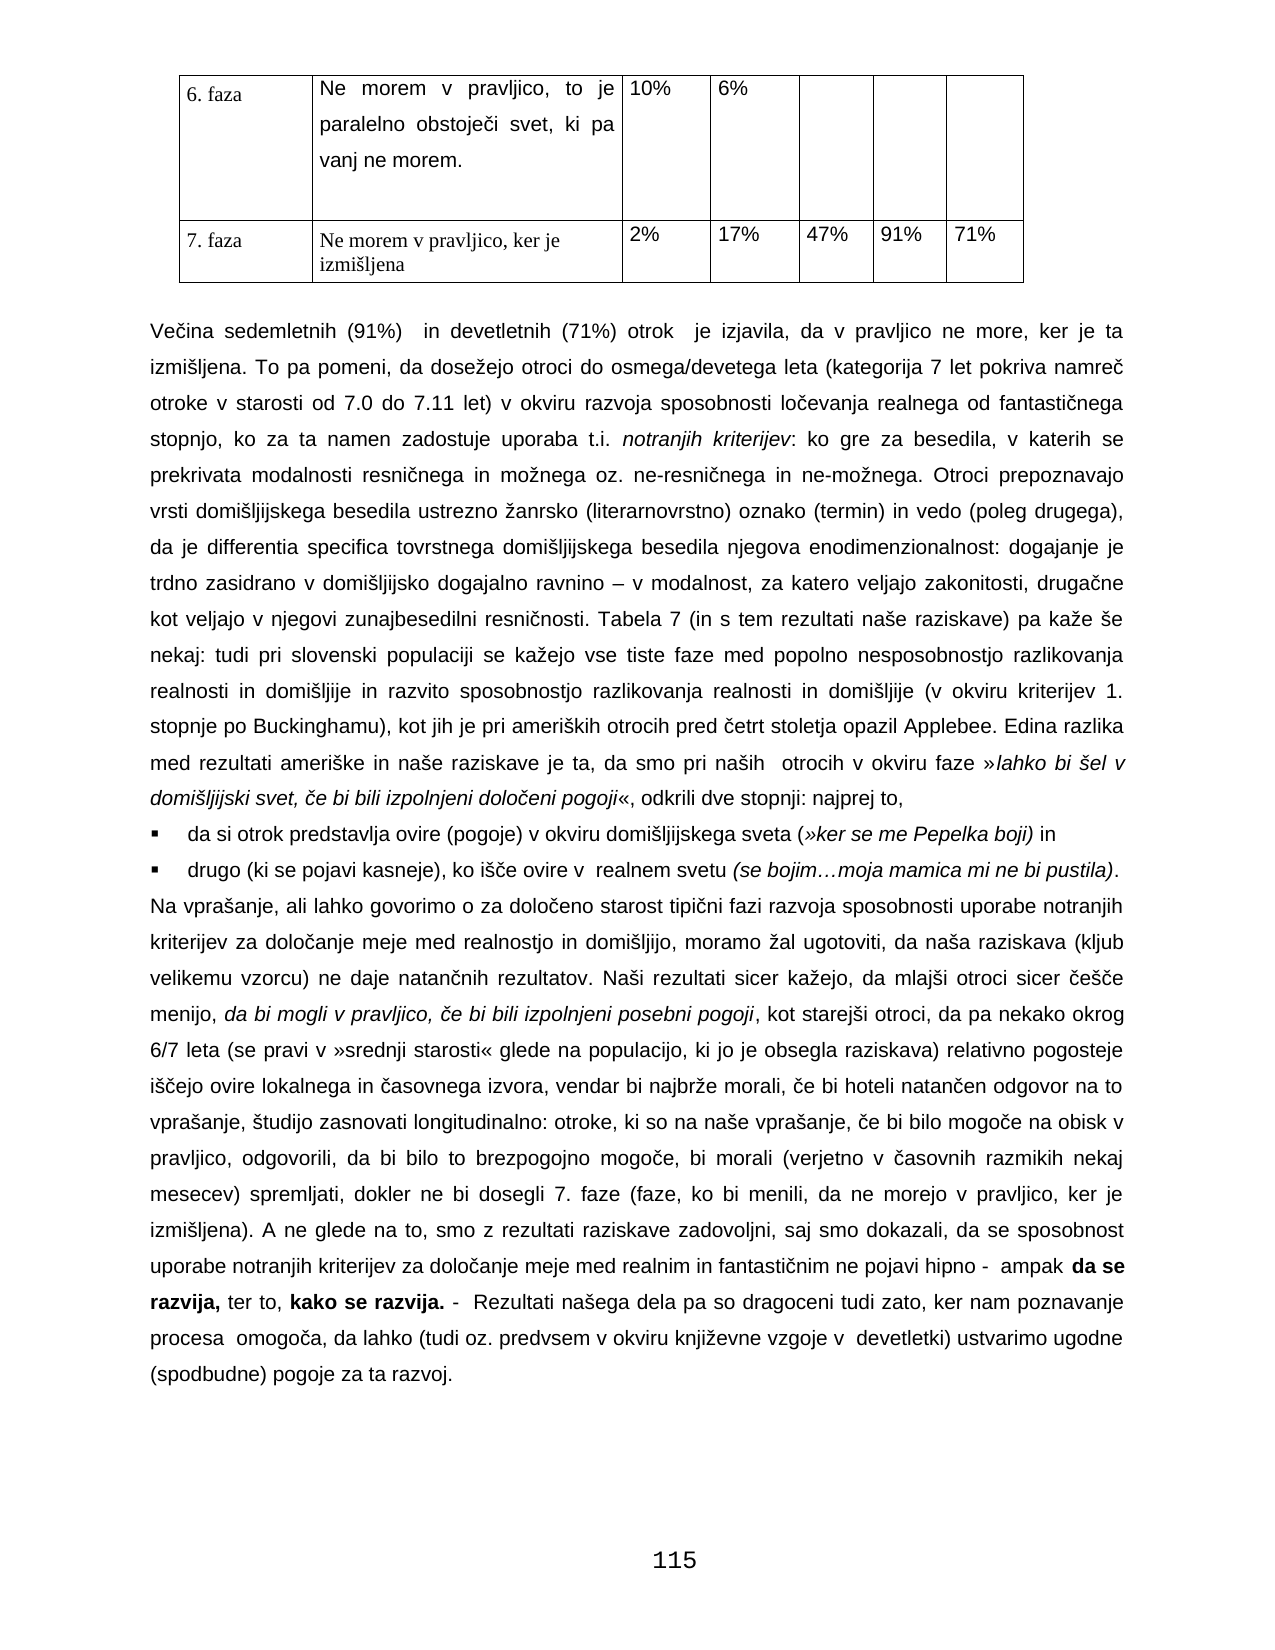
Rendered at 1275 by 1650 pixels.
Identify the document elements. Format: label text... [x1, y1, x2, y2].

table_cell 91% [874, 221, 946, 282]
table_cell [800, 76, 873, 220]
table_cell [874, 76, 946, 220]
table_cell 6. faza [180, 76, 312, 220]
list drugo (ki se pojavi kasneje), ko išče ovire v realnem svetu (se bojim…moja mamica mi ne bi pustila). [150, 858, 1125, 882]
table_cell Ne morem v pravljico, to je paralelno obstoječi svet, ki pa vanj ne morem. [313, 76, 622, 220]
table_cell 2% [623, 221, 710, 282]
table_cell 7. faza [180, 221, 312, 282]
table_cell [947, 76, 1023, 220]
table_cell 71% [947, 221, 1023, 282]
table_cell 47% [800, 221, 873, 282]
text Na vprašanje, ali lahko govorimo o za določeno starost tipični fazi razvoja sposobnosti uporabe notranjih kriterijev za določanje meje med realnostjo in domišljijo, moramo žal ugotoviti, da naša raziskava (kljub velikemu vzorcu) ne daje natančnih rezultatov. Naši rezultati sicer kažejo, da mlajši otroci sicer češče menijo, da bi mogli v pravljico, če bi bili izpolnjeni posebni pogoji, kot starejši otroci, da pa nekako okrog 6/7 leta (se pravi v »srednji starosti« glede na populacijo, ki jo je obsegla raziskava) relativno pogosteje iščejo ovire lokalnega in časovnega izvora, vendar bi najbrže morali, če bi hoteli natančen odgovor na to vprašanje, študijo zasnovati longitudinalno: otroke, ki so na naše vprašanje, če bi bilo mogoče na obisk v pravljico, odgovorili, da bi bilo to brezpogojno mogoče, bi morali (verjetno v časovnih razmikih nekaj mesecev) spremljati, dokler ne bi dosegli 7. faze (faze, ko bi menili, da ne morejo v pravljico, ker je izmišljena). A ne glede na to, smo z rezultati raziskave zadovoljni, saj smo dokazali, da se sposobnost uporabe notranjih kriterijev za določanje meje med realnim in fantastičnim ne pojavi hipno - ampak da se razvija, ter to, kako se razvija. - Rezultati našega dela pa so dragoceni tudi zato, ker nam poznavanje procesa omogoča, da lahko (tudi oz. predvsem v okviru književne vzgoje v devetletki) ustvarimo ugodne (spodbudne) pogoje za ta razvoj. [150, 894, 1125, 1385]
list da si otrok predstavlja ovire (pogoje) v okviru domišljijskega sveta (»ker se me Pepelka boji) in [150, 822, 1125, 846]
table_cell 17% [711, 221, 799, 282]
table_cell 10% [623, 76, 710, 220]
text Večina sedemletnih (91%) in devetletnih (71%) otrok je izjavila, da v pravljico ne more, ker je ta izmišljena. To pa pomeni, da dosežejo otroci do osmega/devetega leta (kategorija 7 let pokriva namreč otroke v starosti od 7.0 do 7.11 let) v okviru razvoja sposobnosti ločevanja realnega od fantastičnega stopnjo, ko za ta namen zadostuje uporaba t.i. notranjih kriterijev: ko gre za besedila, v katerih se prekrivata modalnosti resničnega in možnega oz. ne-resničnega in ne-možnega. Otroci prepoznavajo vrsti domišljijskega besedila ustrezno žanrsko (literarnovrstno) oznako (termin) in vedo (poleg drugega), da je differentia specifica tovrstnega domišljijskega besedila njegova enodimenzionalnost: dogajanje je trdno zasidrano v domišljijsko dogajalno ravnino – v modalnost, za katero veljajo zakonitosti, drugačne kot veljajo v njegovi zunajbesedilni resničnosti. Tabela 7 (in s tem rezultati naše raziskave) pa kaže še nekaj: tudi pri slovenski populaciji se kažejo vse tiste faze med popolno nesposobnostjo razlikovanja realnosti in domišljije in razvito sposobnostjo razlikovanja realnosti in domišljije (v okviru kriterijev 1. stopnje po Buckinghamu), kot jih je pri ameriških otrocih pred četrt stoletja opazil Applebee. Edina razlika med rezultati ameriške in naše raziskave je ta, da smo pri naših otrocih v okviru faze »lahko bi šel v domišljijski svet, če bi bili izpolnjeni določeni pogoji«, odkrili dve stopnji: najprej to, [150, 319, 1125, 810]
table_cell 6% [711, 76, 799, 220]
table_cell Ne morem v pravljico, ker je izmišljena [313, 221, 622, 282]
